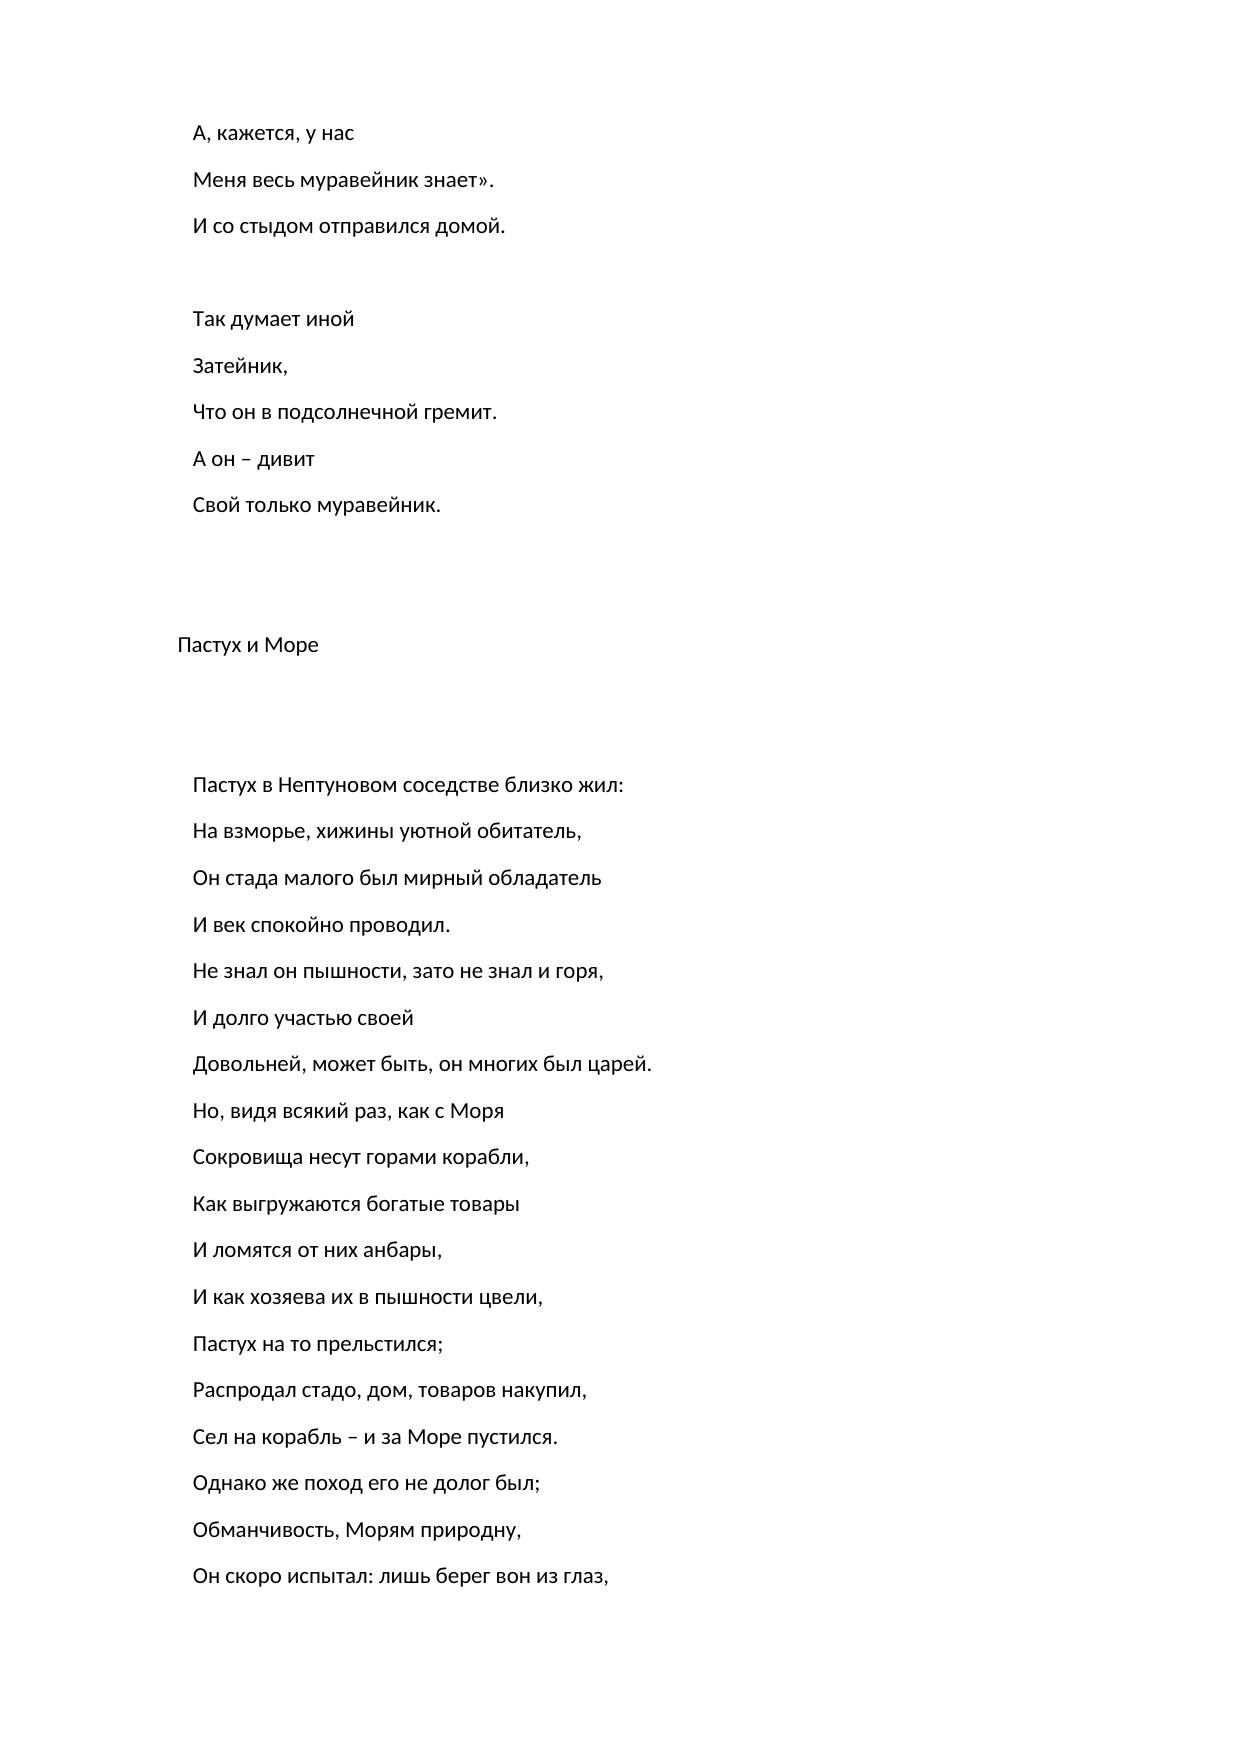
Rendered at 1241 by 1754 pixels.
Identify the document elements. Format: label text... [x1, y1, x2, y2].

text Он стада малого был мирный обладатель [177, 863, 1152, 891]
text А, кажется, у нас [177, 118, 1152, 146]
text Свой только муравейник. [177, 491, 1152, 519]
text И как хозяева их в пышности цвели, [177, 1282, 1152, 1310]
text Обманчивость, Морям природну, [177, 1515, 1152, 1543]
text Как выгружаются богатые товары [177, 1189, 1152, 1217]
text Так думает иной [177, 304, 1152, 332]
text Пастух и Море [177, 630, 1152, 658]
text Сокровища несут горами корабли, [177, 1142, 1152, 1171]
text Не знал он пышности, зато не знал и горя, [177, 956, 1152, 984]
text Пастух в Нептуновом соседстве близко жил: [177, 770, 1152, 798]
text На взморье, хижины уютной обитатель, [177, 817, 1152, 844]
text И век спокойно проводил. [177, 910, 1152, 938]
text Но, видя всякий раз, как с Моря [177, 1096, 1152, 1124]
text Он скоро испытал: лишь берег вон из глаз, [177, 1562, 1152, 1589]
text И со стыдом отправился домой. [177, 211, 1152, 239]
text Сел на корабль – и за Море пустился. [177, 1422, 1152, 1450]
text Однако же поход его не долог был; [177, 1468, 1152, 1496]
text А он – дивит [177, 444, 1152, 472]
text Затейник, [177, 351, 1152, 379]
text Меня весь муравейник знает». [177, 165, 1152, 193]
text Что он в подсолнечной гремит. [177, 397, 1152, 426]
text И долго участью своей [177, 1003, 1152, 1031]
text И ломятся от них анбары, [177, 1236, 1152, 1264]
text Довольней, может быть, он многих был царей. [177, 1049, 1152, 1077]
text Распродал стадо, дом, товаров накупил, [177, 1375, 1152, 1403]
text Пастух на то прельстился; [177, 1329, 1152, 1357]
